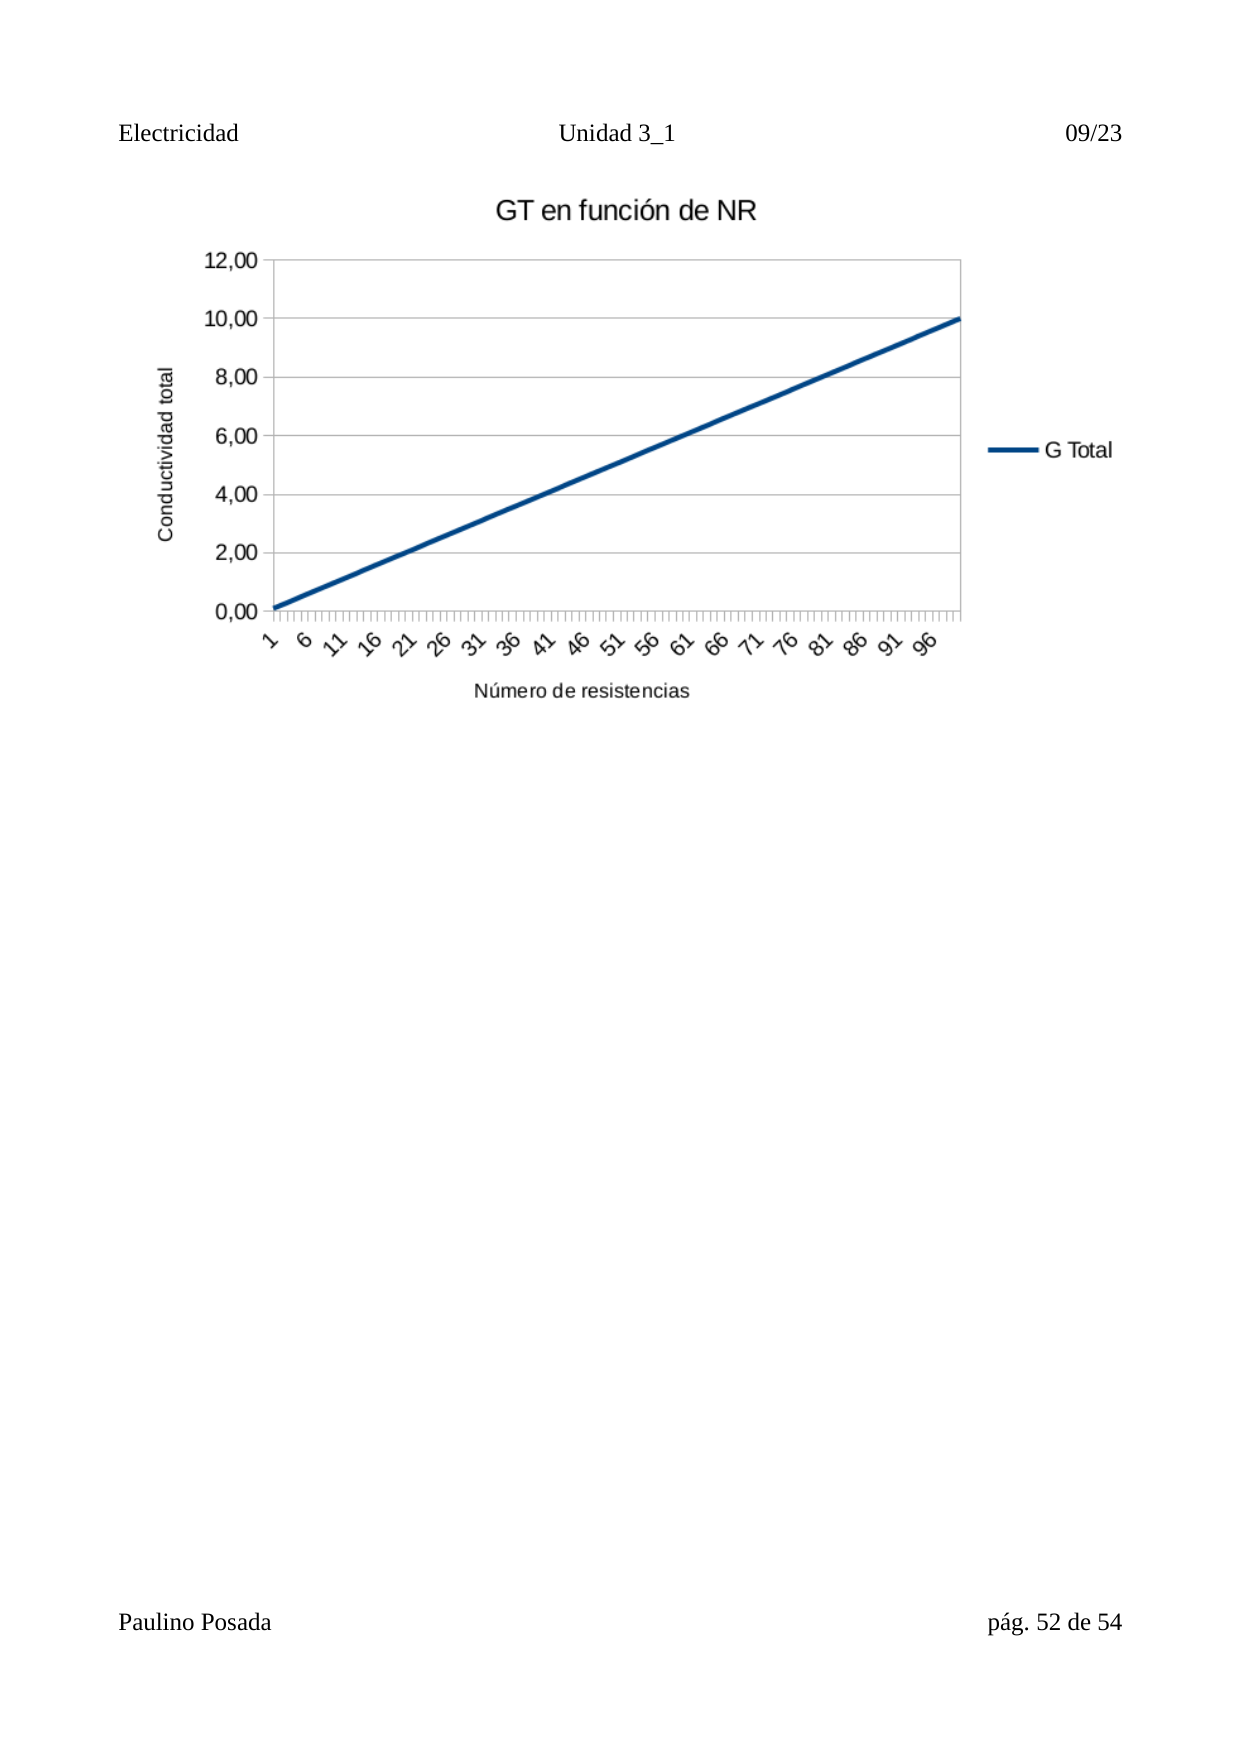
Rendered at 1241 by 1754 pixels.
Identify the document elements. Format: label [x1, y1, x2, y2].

picture [118, 176, 1123, 723]
